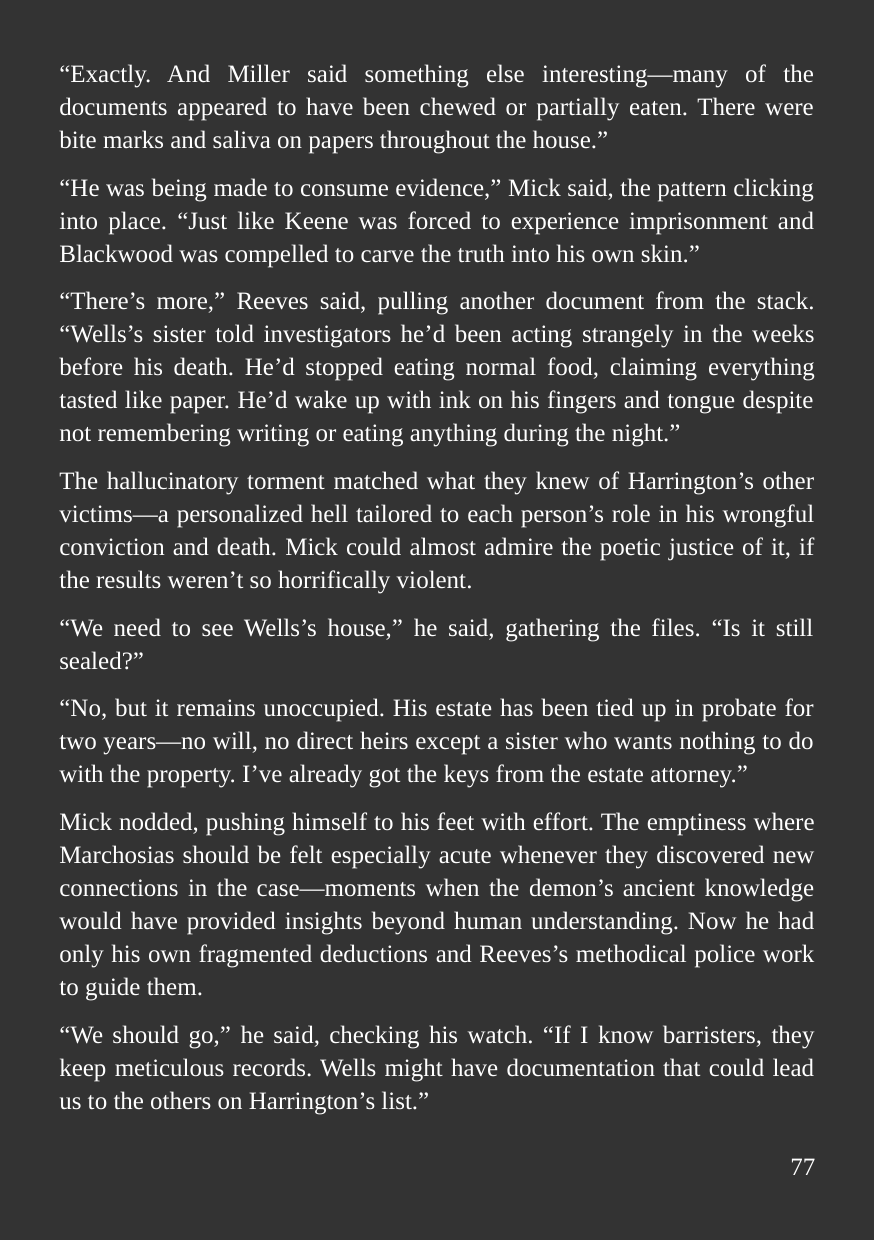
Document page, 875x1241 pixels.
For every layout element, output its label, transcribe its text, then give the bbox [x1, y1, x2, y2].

text “He was being made to consume evidence,” Mick said, the pattern clicking into place. “Just like Keene was forced to experience imprisonment and Blackwood was compelled to carve the truth into his own skin.” [59, 173, 815, 267]
text “No, but it remains unoccupied. His estate has been tied up in probate for two years—no will, no direct heirs except a sister who wants nothing to do with the property. I’ve already got the keys from the estate attorney.” [59, 693, 815, 788]
text “Exactly. And Miller said something else interesting—many of the documents appeared to have been chewed or partially eaten. There were bite marks and saliva on papers throughout the house.” [59, 59, 815, 154]
text Mick nodded, pushing himself to his feet with effort. The emptiness where Marchosias should be felt especially acute whenever they discovered new connections in the case—moments when the demon’s ancient knowledge would have provided insights beyond human understanding. Now he had only his own fragmented deductions and Reeves’s methodical police work to guide them. [59, 807, 815, 1001]
text “There’s more,” Reeves said, pulling another document from the stack. “Wells’s sister told investigators he’d been acting strangely in the weeks before his death. He’d stopped eating normal food, claiming everything tasted like paper. He’d wake up with ink on his fingers and tongue despite not remembering writing or eating anything during the night.” [59, 286, 815, 447]
text “We should go,” he said, checking his watch. “If I know barristers, they keep meticulous records. Wells might have documentation that could lead us to the others on Harrington’s list.” [59, 1020, 815, 1114]
text “We need to see Wells’s house,” he said, gathering the files. “Is it still sealed?” [59, 613, 815, 674]
text The hallucinatory torment matched what they knew of Harrington’s other victims—a personalized hell tailored to each person’s role in his wrongful conviction and death. Mick could almost admire the poetic justice of it, if the results weren’t so horrifically violent. [59, 466, 815, 594]
